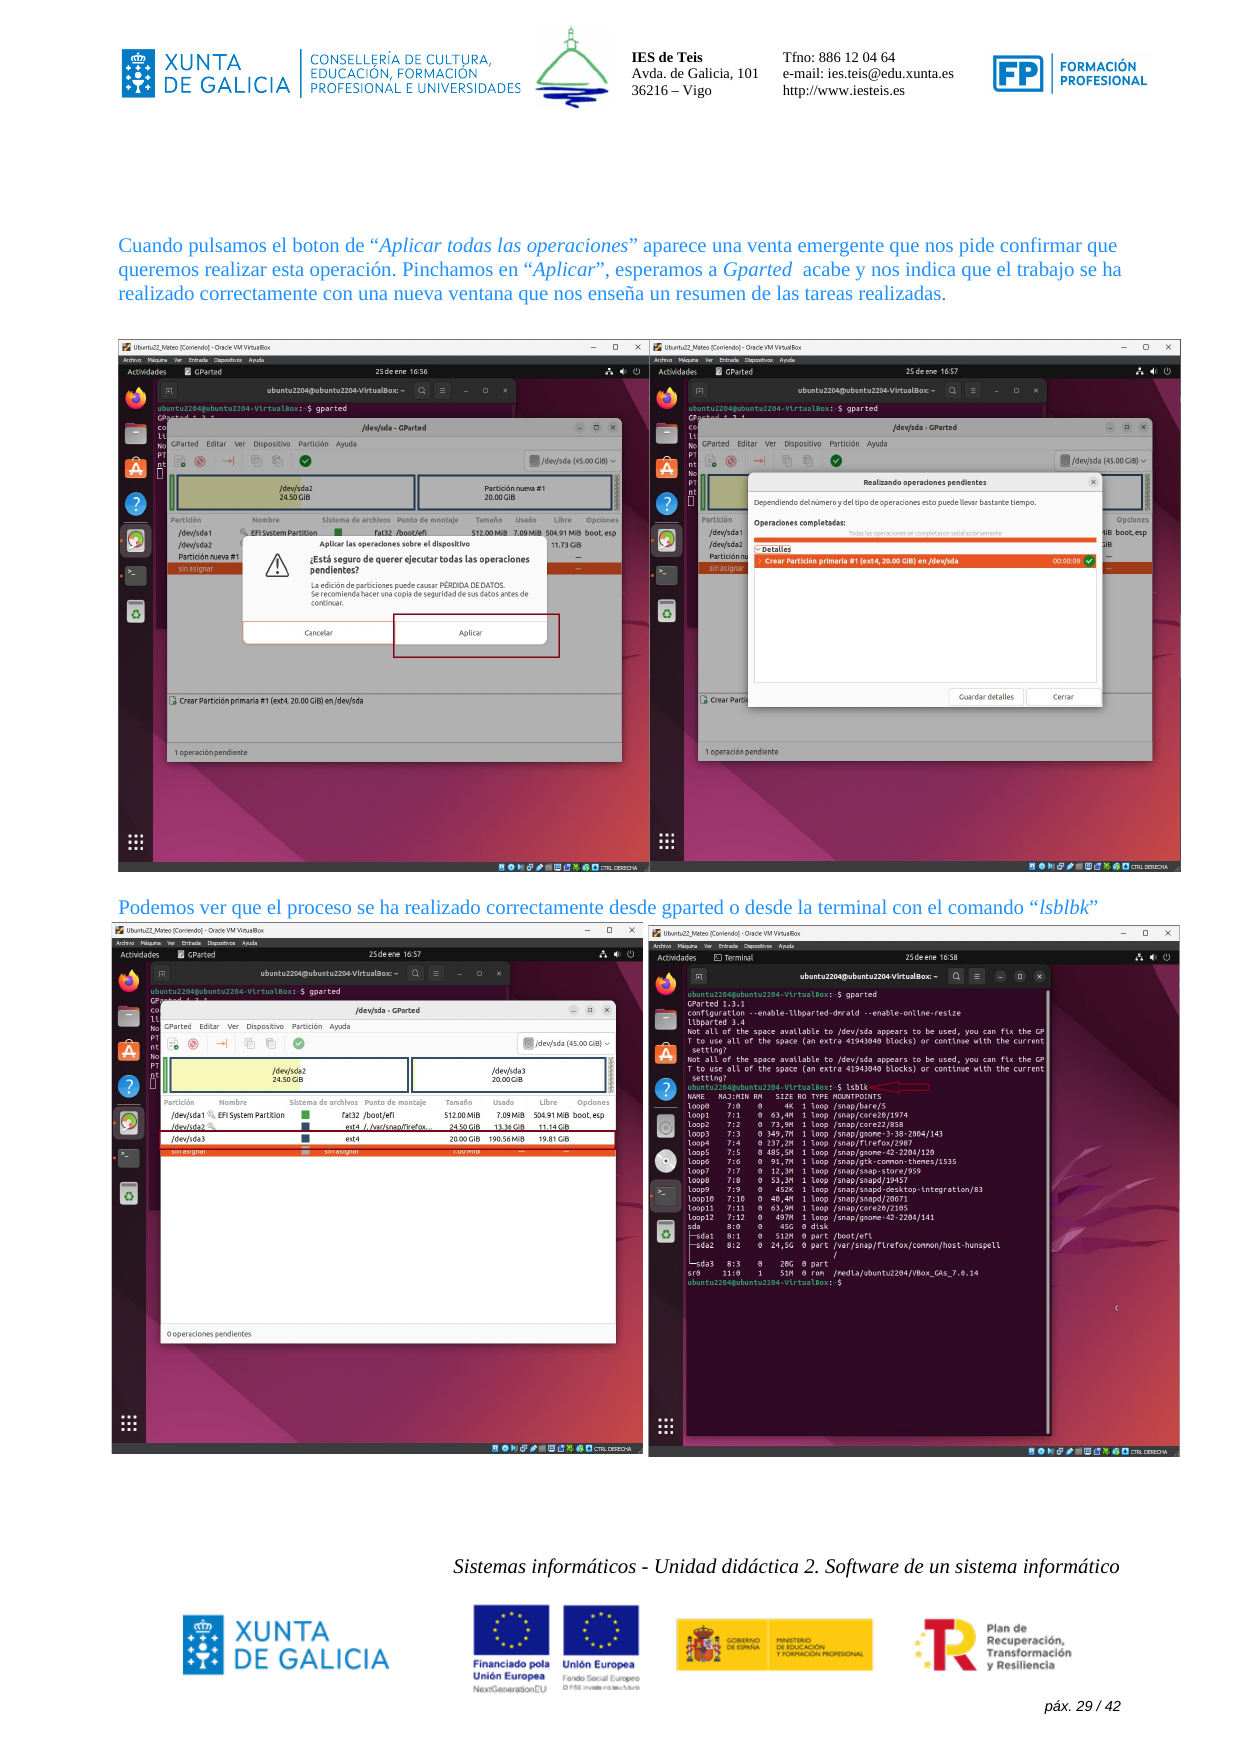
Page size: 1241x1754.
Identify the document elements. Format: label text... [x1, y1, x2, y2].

text Cuando pulsamos el boton de “Aplicar todas las operaciones” aparece una venta emergente que nos pide confirmar que queremos realizar esta operación. Pinchamos en “Aplicar”, esperamos a Gparted acabe y nos indica que el trabajo se ha realizado correctamente con una nueva ventana que nos enseña un resumen de las tareas realizadas. [118, 233, 1122, 305]
picture [111, 922, 643, 1454]
picture [648, 925, 1180, 1457]
picture [989, 50, 1153, 97]
picture [182, 1593, 1085, 1700]
text Podemos ver que el proceso se ha realizado correctamente desde gparted o desde la terminal con el comando “lsblbk” [118, 895, 1122, 919]
picture [534, 25, 611, 110]
picture [121, 49, 521, 98]
picture [118, 339, 1181, 872]
